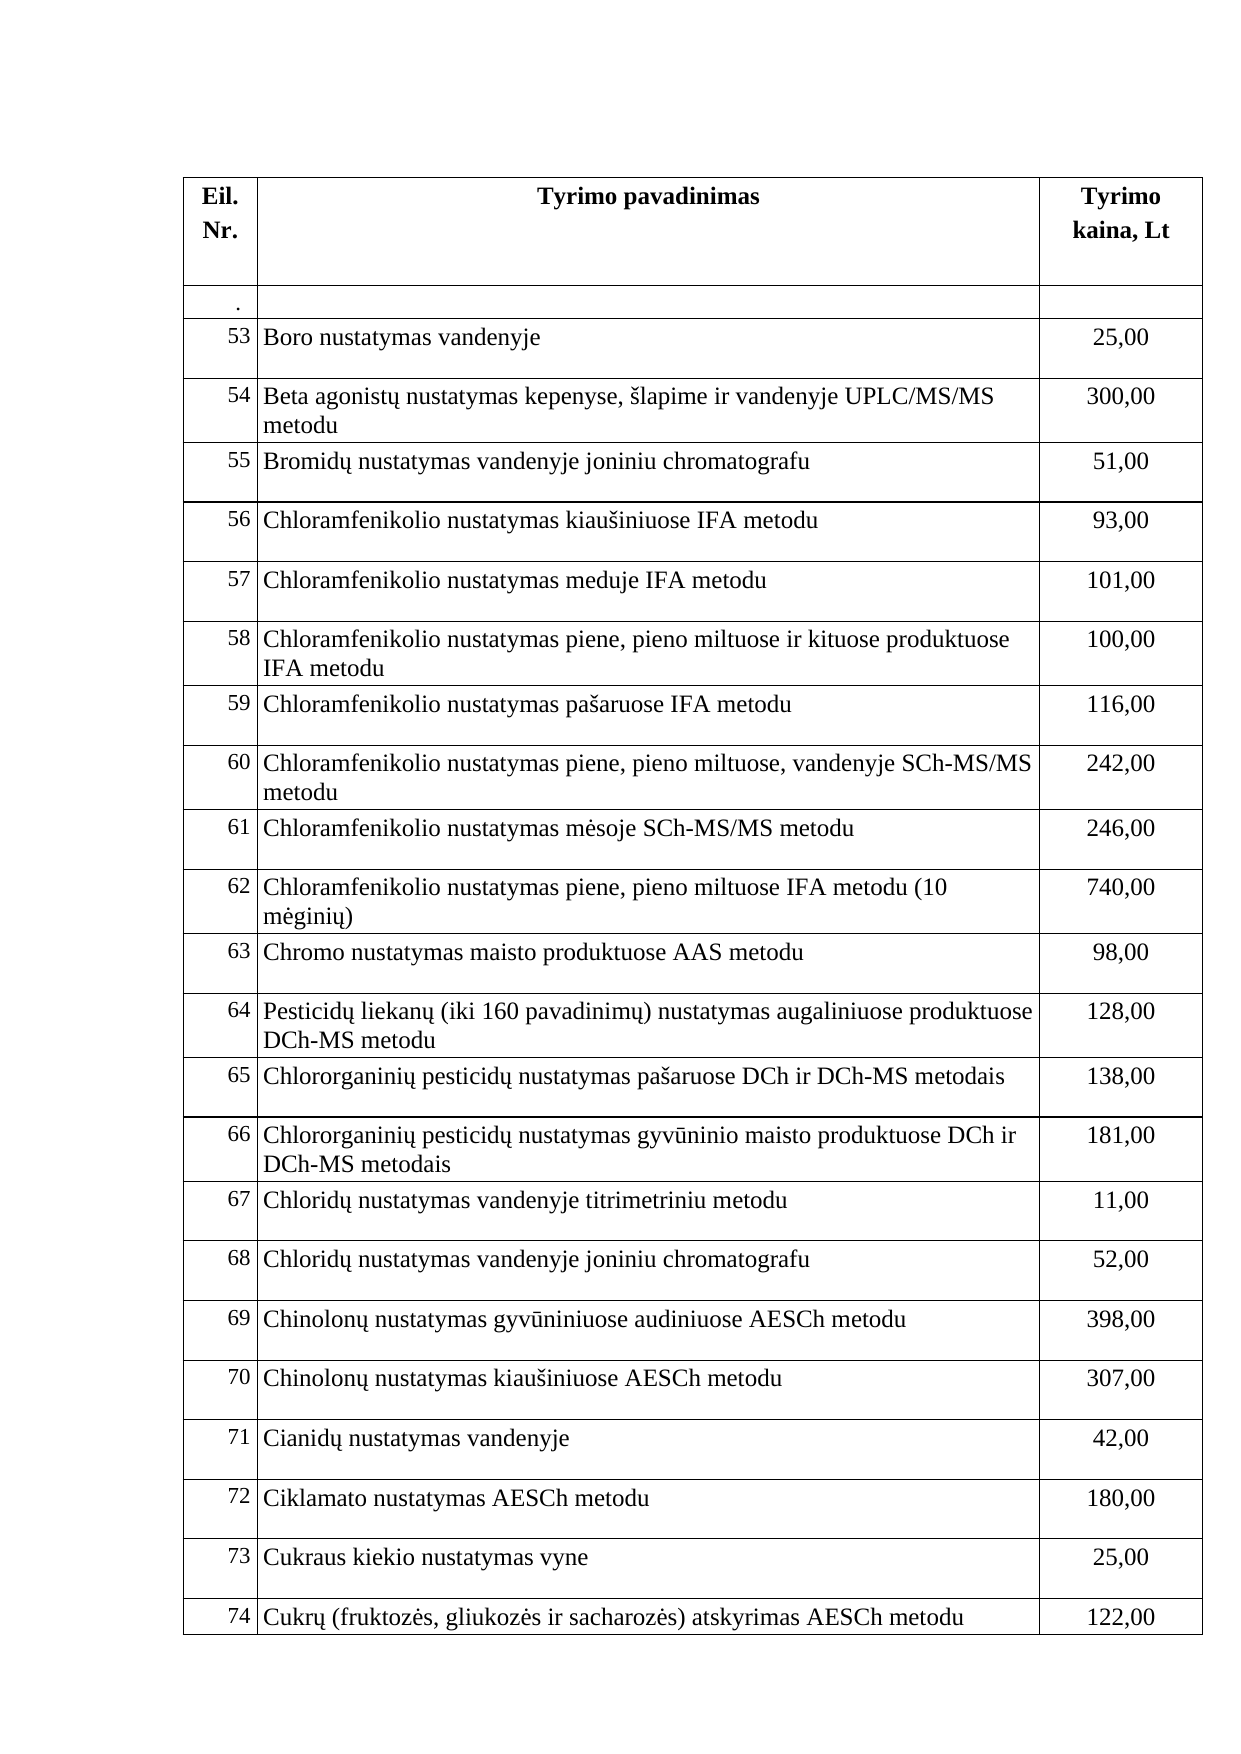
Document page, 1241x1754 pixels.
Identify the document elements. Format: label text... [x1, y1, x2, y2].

table_cell 67. [184, 1182, 257, 1240]
table_cell Chloramfenikolio nustatymas piene, pieno miltuose ir kituose produktuose IFA metodu [258, 622, 1039, 685]
table_cell Chloridų nustatymas vandenyje titrimetriniu metodu [258, 1182, 1039, 1240]
table_cell 55. [184, 443, 257, 501]
table_cell 53. [184, 319, 257, 377]
table_cell 51,00 [1040, 443, 1202, 501]
table_cell 116,00 [1040, 686, 1202, 744]
table_cell 59. [184, 686, 257, 744]
table_cell 61. [184, 810, 257, 868]
table_cell 71. [184, 1420, 257, 1479]
table_cell Boro nustatymas vandenyje [258, 319, 1039, 377]
table_cell Chinolonų nustatymas gyvūniniuose audiniuose AESCh metodu [258, 1301, 1039, 1359]
table_cell 25,00 [1040, 319, 1202, 377]
table_cell 68. [184, 1241, 257, 1300]
table_cell 42,00 [1040, 1420, 1202, 1479]
table_cell Chromo nustatymas maisto produktuose AAS metodu [258, 934, 1039, 992]
table_cell Chloramfenikolio nustatymas mėsoje SCh-MS/MS metodu [258, 810, 1039, 868]
table_cell 72. [184, 1480, 257, 1538]
table_cell 64. [184, 994, 257, 1057]
table_cell 740,00 [1040, 870, 1202, 933]
table_header Tyrimo pavadinimas [258, 178, 1039, 284]
table_cell 180,00 [1040, 1480, 1202, 1538]
table_cell Chloridų nustatymas vandenyje joniniu chromatografu [258, 1241, 1039, 1300]
table_cell 242,00 [1040, 746, 1202, 809]
table_cell 300,00 [1040, 379, 1202, 442]
table_cell 181,00 [1040, 1118, 1202, 1181]
table_cell 101,00 [1040, 562, 1202, 621]
table_cell 398,00 [1040, 1301, 1202, 1359]
table_cell [258, 286, 1039, 318]
table_cell 63. [184, 934, 257, 992]
table_cell Chloramfenikolio nustatymas kiaušiniuose IFA metodu [258, 503, 1039, 561]
table_cell 52,00 [1040, 1241, 1202, 1300]
table_cell 74 [184, 1599, 257, 1633]
table_cell Cukrų (fruktozės, gliukozės ir sacharozės) atskyrimas AESCh metodu [258, 1599, 1039, 1633]
table_cell 69. [184, 1301, 257, 1359]
table_cell Chinolonų nustatymas kiaušiniuose AESCh metodu [258, 1361, 1039, 1419]
table_cell Chloramfenikolio nustatymas pašaruose IFA metodu [258, 686, 1039, 744]
table_cell 25,00 [1040, 1539, 1202, 1598]
table_cell Chlororganinių pesticidų nustatymas pašaruose DCh ir DCh-MS metodais [258, 1058, 1039, 1116]
table_cell 73. [184, 1539, 257, 1598]
table_cell Chloramfenikolio nustatymas piene, pieno miltuose IFA metodu (10 mėginių) [258, 870, 1039, 933]
table_cell 138,00 [1040, 1058, 1202, 1116]
table_cell 11,00 [1040, 1182, 1202, 1240]
table_cell Bromidų nustatymas vandenyje joniniu chromatografu [258, 443, 1039, 501]
table_cell Beta agonistų nustatymas kepenyse, šlapime ir vandenyje UPLC/MS/MS metodu [258, 379, 1039, 442]
table_cell 62. [184, 870, 257, 933]
table_cell 70. [184, 1361, 257, 1419]
table_header Eil. Nr. [184, 178, 257, 284]
table_cell 307,00 [1040, 1361, 1202, 1419]
table_cell [1040, 286, 1202, 318]
table_cell 98,00 [1040, 934, 1202, 992]
table_cell 57. [184, 562, 257, 621]
table_cell . [184, 286, 257, 318]
table_cell Chloramfenikolio nustatymas piene, pieno miltuose, vandenyje SCh-MS/MS metodu [258, 746, 1039, 809]
table_cell Ciklamato nustatymas AESCh metodu [258, 1480, 1039, 1538]
table_cell 56. [184, 503, 257, 561]
table_cell 122,00 [1040, 1599, 1202, 1633]
table_cell Chlororganinių pesticidų nustatymas gyvūninio maisto produktuose DCh ir DCh-MS metodais [258, 1118, 1039, 1181]
table_cell Pesticidų liekanų (iki 160 pavadinimų) nustatymas augaliniuose produktuose DCh-MS metodu [258, 994, 1039, 1057]
table_cell Cukraus kiekio nustatymas vyne [258, 1539, 1039, 1598]
table_cell 66. [184, 1118, 257, 1181]
table_cell 246,00 [1040, 810, 1202, 868]
table_cell 65. [184, 1058, 257, 1116]
table_cell Chloramfenikolio nustatymas meduje IFA metodu [258, 562, 1039, 621]
table_cell 100,00 [1040, 622, 1202, 685]
table_header Tyrimo kaina, Lt [1040, 178, 1202, 284]
table_cell 58. [184, 622, 257, 685]
table_cell 93,00 [1040, 503, 1202, 561]
table_cell Cianidų nustatymas vandenyje [258, 1420, 1039, 1479]
table_cell 128,00 [1040, 994, 1202, 1057]
table_cell 54. [184, 379, 257, 442]
table_cell 60. [184, 746, 257, 809]
